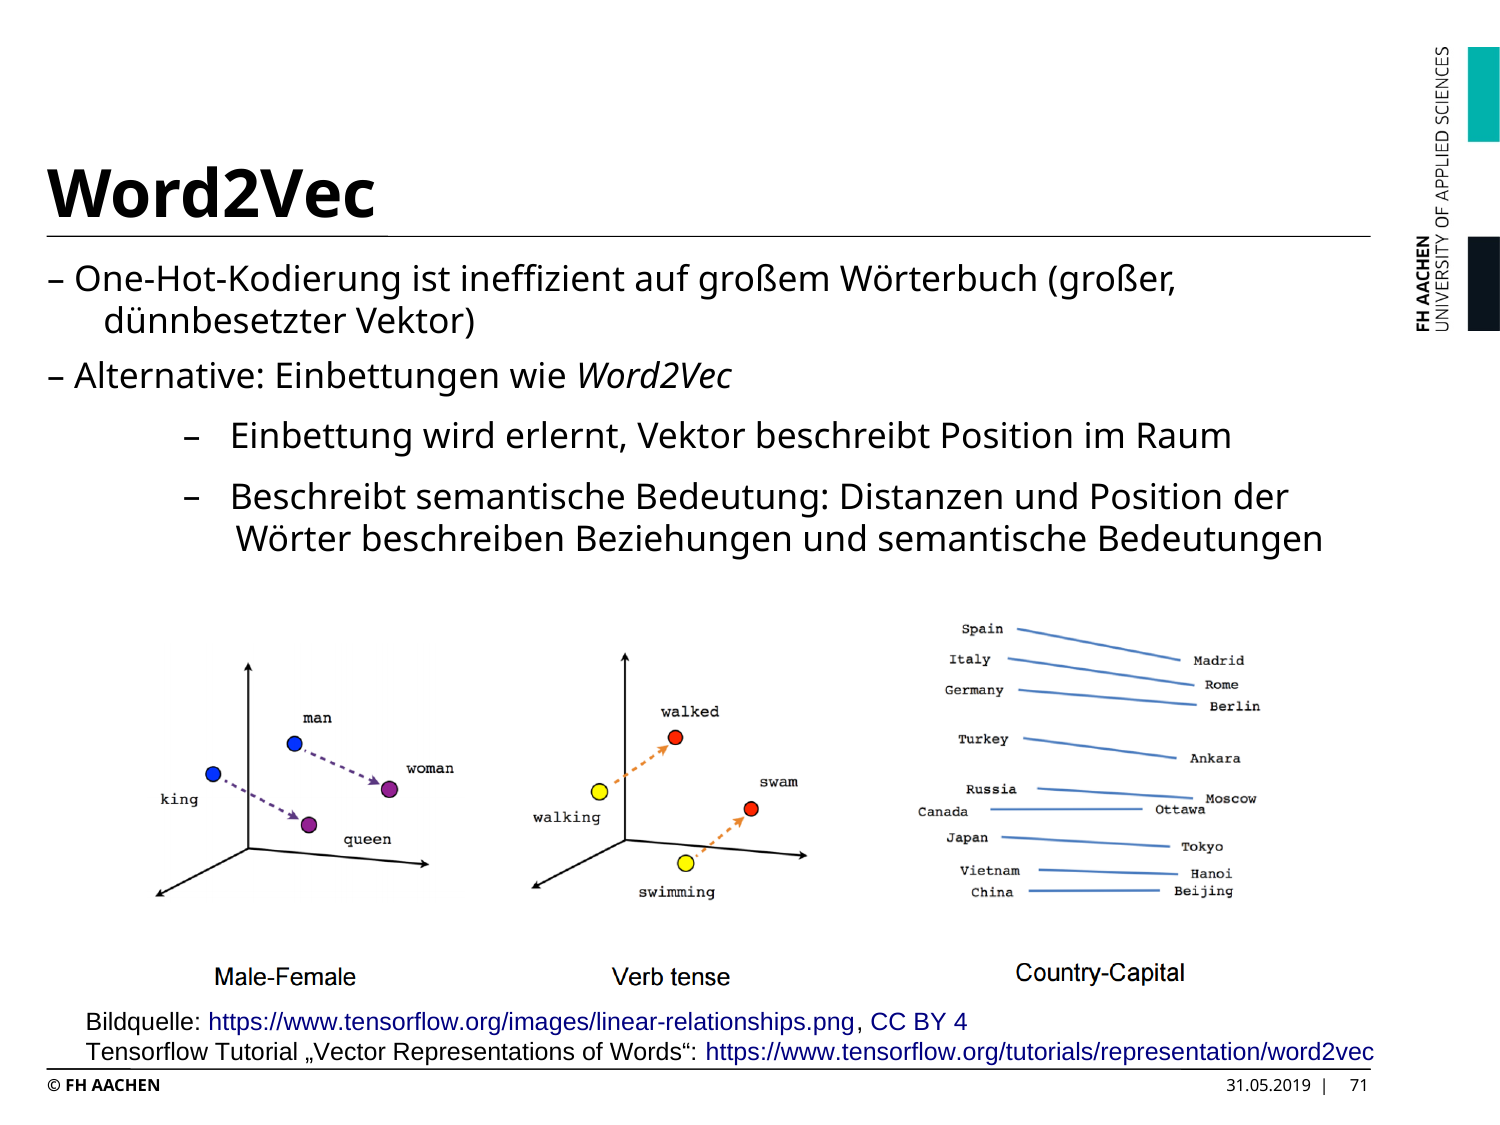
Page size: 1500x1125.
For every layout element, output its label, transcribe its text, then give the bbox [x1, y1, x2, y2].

list – One-Hot-Kodierung ist ineffizient auf großem Wörterbuch (großer, dünnbesetzter Vektor) – Alternative: Einbettungen wie Word2Vec Einbettung wird erlernt, Vektor beschreibt Position im Raum Beschreibt semantische Bedeutung: Distanzen und Position der Wörter beschreiben Beziehungen und semantische Bedeutungen [47, 255, 1371, 1047]
picture [1404, 47, 1500, 331]
title Word2Vec [47, 142, 1371, 231]
text_box Bildquelle: https://www.tensorflow.org/images/linear-relationships.png, CC BY 4 Tensorflow Tutorial „Vector Representations of Words“: https://www.tensorflow.org/tutorials/representation/word2vec [70, 998, 1392, 1073]
picture [141, 608, 1267, 998]
